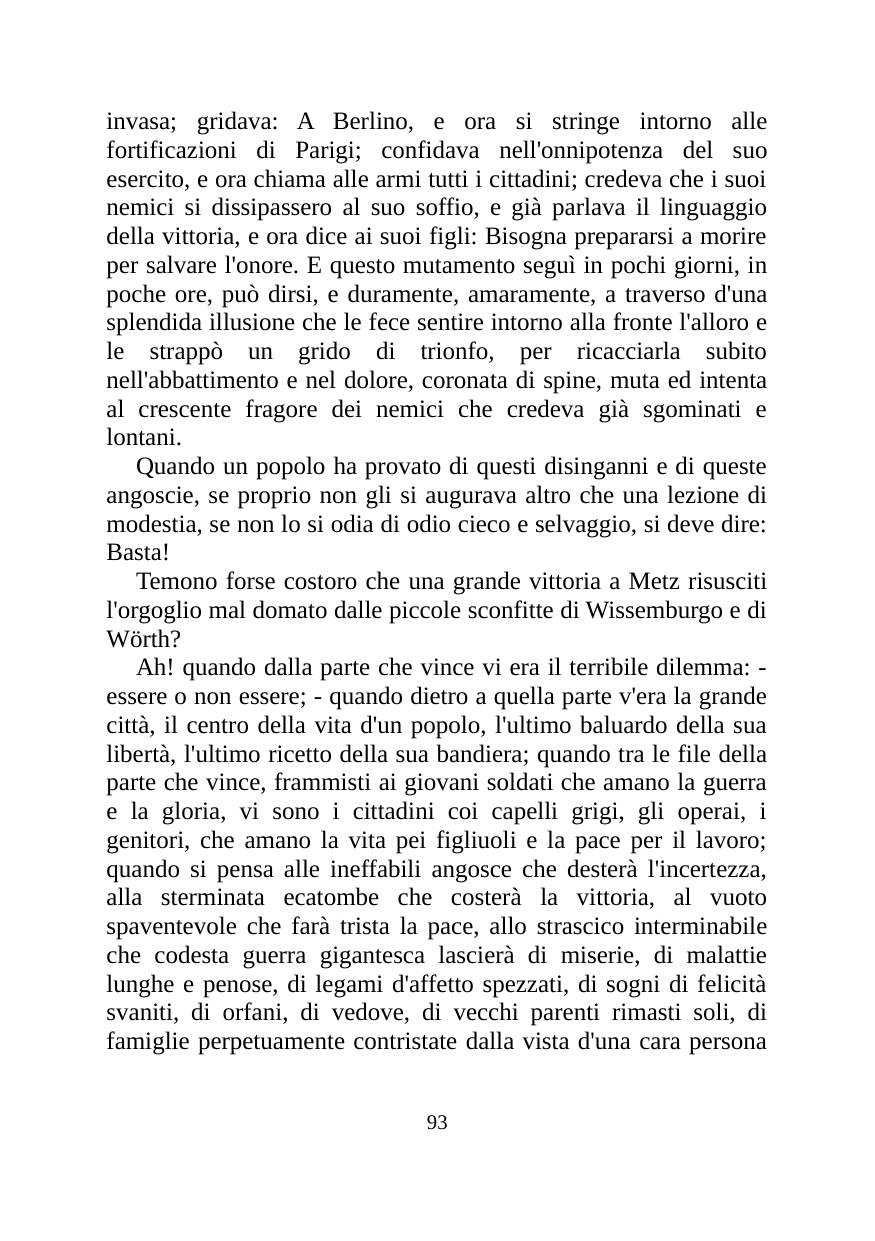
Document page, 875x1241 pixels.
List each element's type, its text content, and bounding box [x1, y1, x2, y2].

text Quando un popolo ha provato di questi disinganni e di queste angoscie, se proprio non gli si augurava altro che una lezione di modestia, se non lo si odia di odio cieco e selvaggio, si deve dire: Basta! [106, 451, 768, 566]
text Temono forse costoro che una grande vittoria a Metz risusciti l'orgoglio mal domato dalle piccole sconfitte di Wissemburgo e di Wörth? [106, 566, 768, 652]
text Ah! quando dalla parte che vince vi era il terribile dilemma: - essere o non essere; - quando dietro a quella parte v'era la grande città, il centro della vita d'un popolo, l'ultimo baluardo della sua libertà, l'ultimo ricetto della sua bandiera; quando tra le file della parte che vince, frammisti ai giovani soldati che amano la guerra e la gloria, vi sono i cittadini coi capelli grigi, gli operai, i genitori, che amano la vita pei figliuoli e la pace per il lavoro; quando si pensa alle ineffabili angosce che desterà l'incertezza, alla sterminata ecatombe che costerà la vittoria, al vuoto spaventevole che farà trista la pace, allo strascico interminabile che codesta guerra gigantesca lascierà di miserie, di malattie lunghe e penose, di legami d'affetto spezzati, di sogni di felicità svaniti, di orfani, di vedove, di vecchi parenti rimasti soli, di famiglie perpetuamente contristate dalla vista d'una cara persona [106, 652, 768, 1055]
text invasa; gridava: A Berlino, e ora si stringe intorno alle fortificazioni di Parigi; confidava nell'onnipotenza del suo esercito, e ora chiama alle armi tutti i cittadini; credeva che i suoi nemici si dissipassero al suo soffio, e già parlava il linguaggio della vittoria, e ora dice ai suoi figli: Bisogna prepararsi a morire per salvare l'onore. E questo mutamento seguì in pochi giorni, in poche ore, può dirsi, e duramente, amaramente, a traverso d'una splendida illusione che le fece sentire intorno alla fronte l'alloro e le strappò un grido di trionfo, per ricacciarla subito nell'abbattimento e nel dolore, coronata di spine, muta ed intenta al crescente fragore dei nemici che credeva già sgominati e lontani. [106, 106, 768, 451]
